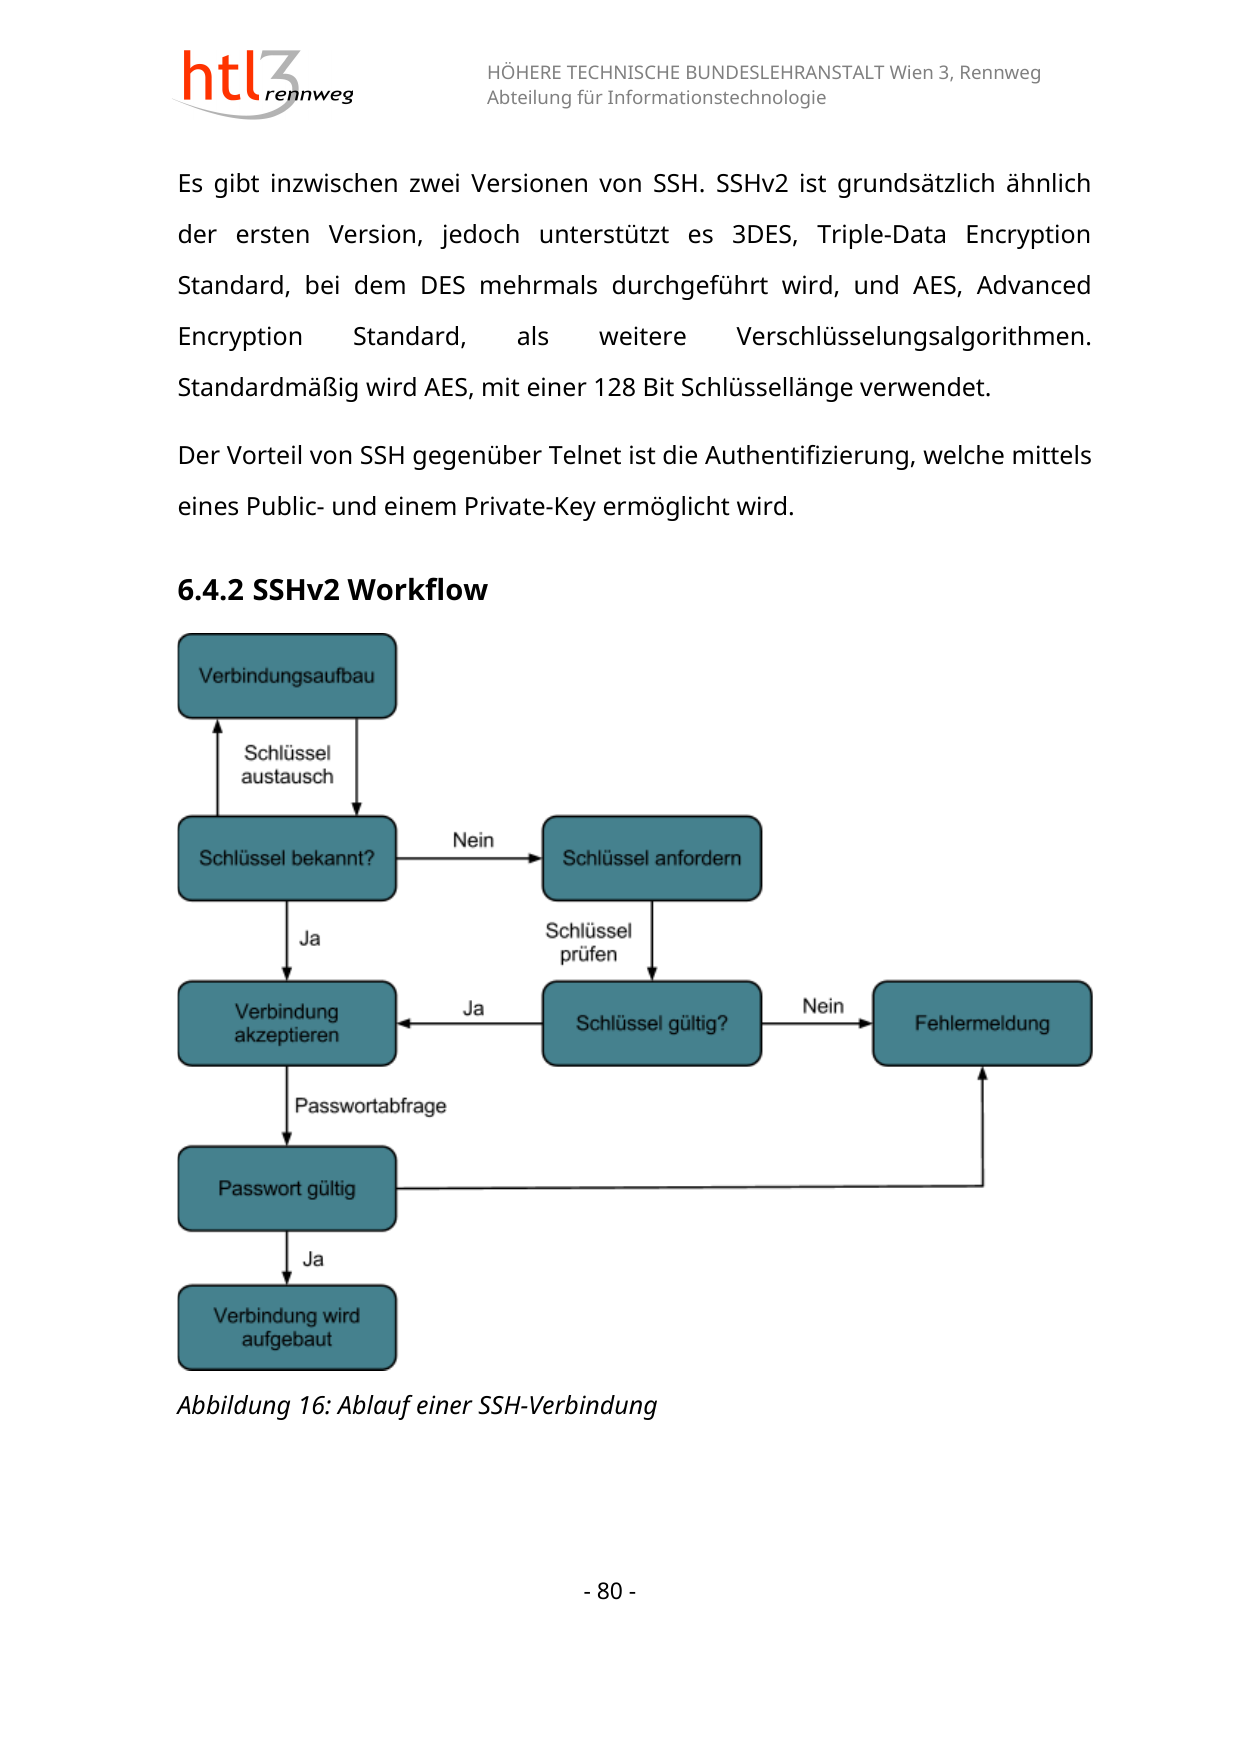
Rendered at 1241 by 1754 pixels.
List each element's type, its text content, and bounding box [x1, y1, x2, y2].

text Es gibt inzwischen zwei Versionen von SSH. SSHv2 ist grundsätzlich ähnlich der ersten Version, jedoch unterstützt es 3DES, Triple-Data Encryption Standard, bei dem DES mehrmals durchgeführt wird, und AES, Advanced Encryption Standard, als weitere Verschlüsselungsalgorithmen. Standardmäßig wird AES, mit einer 128 Bit Schlüssellänge verwendet. [177, 166, 1092, 404]
text Der Vorteil von SSH gegenüber Telnet ist die Authentifizierung, welche mittels eines Public- und einem Private-Key ermöglicht wird. [177, 438, 1092, 523]
text Abbildung 16: Ablauf einer SSH-Verbindung [177, 1371, 1092, 1422]
picture [171, 50, 353, 120]
picture [177, 633, 1093, 1371]
subtitle SSHv2 Workflow [177, 569, 1092, 609]
